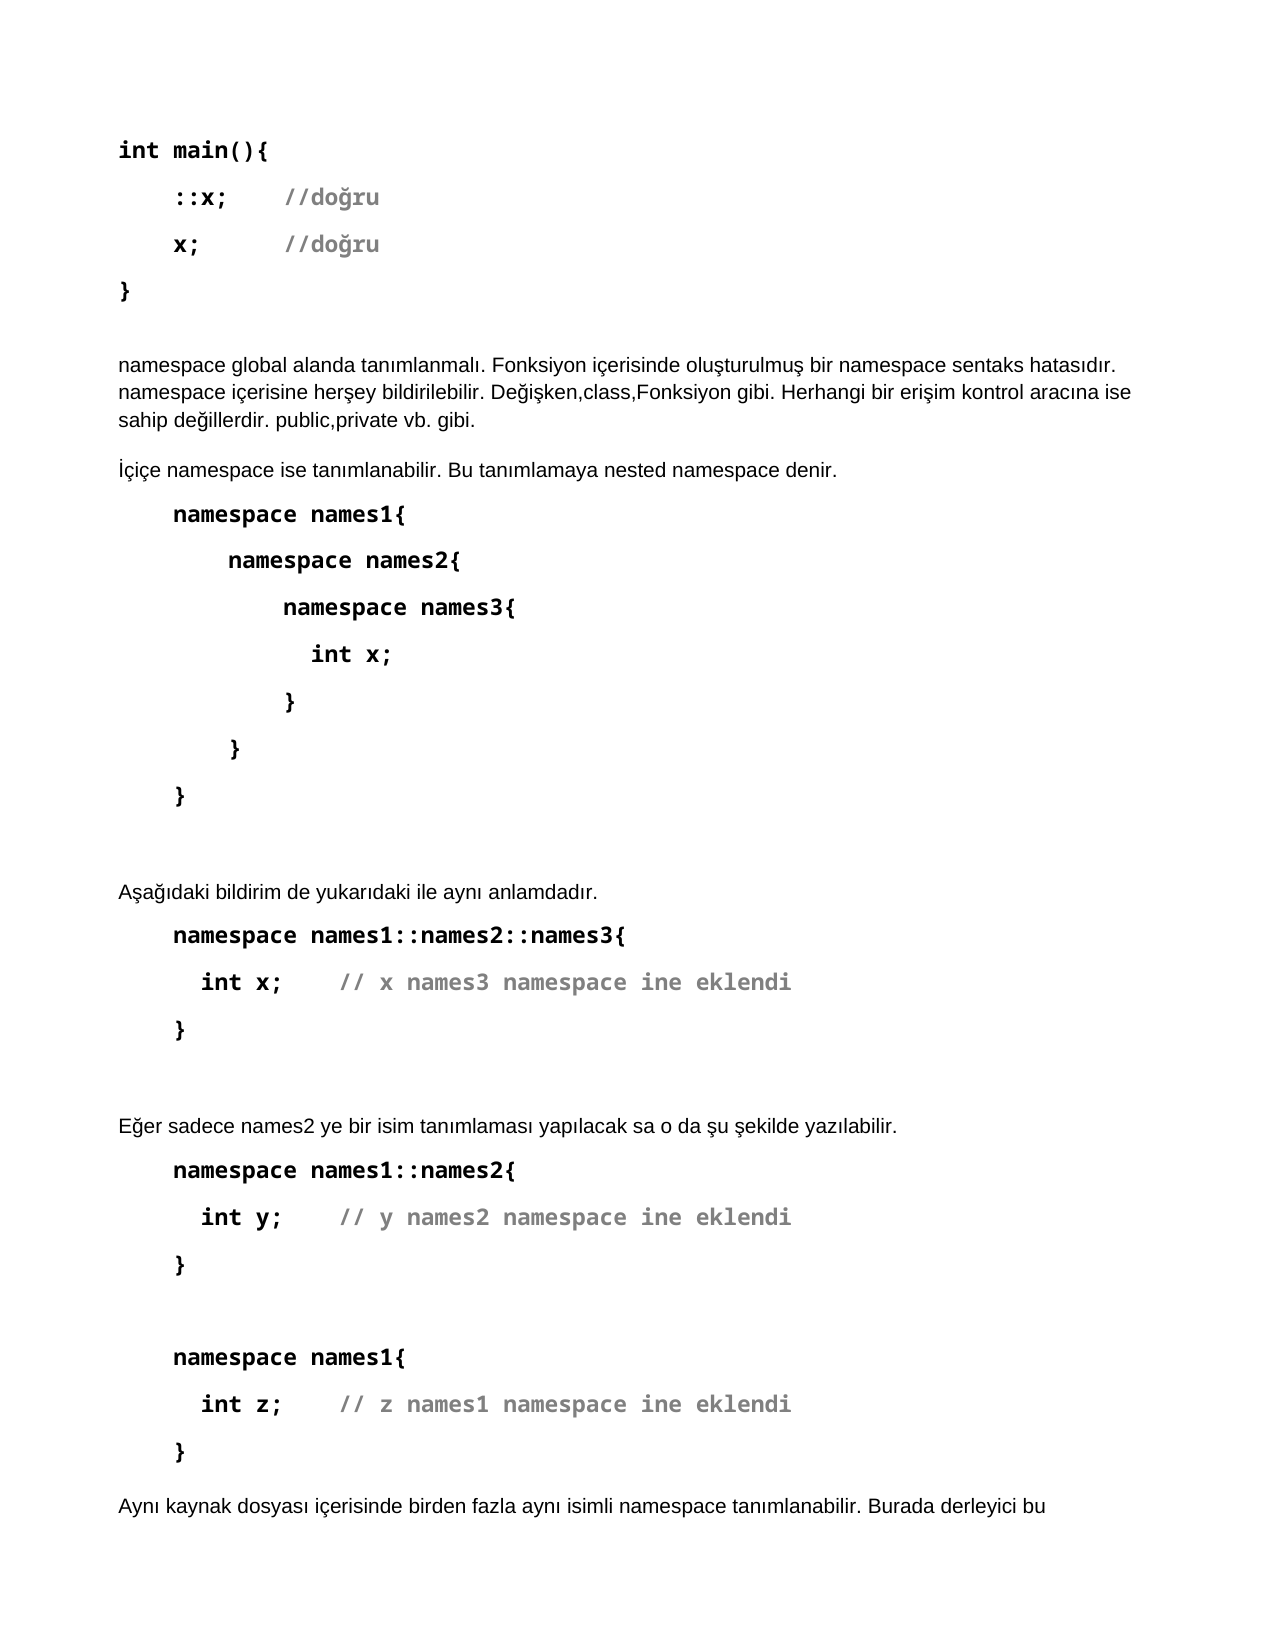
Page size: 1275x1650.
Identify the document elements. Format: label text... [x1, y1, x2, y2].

text ::x; //doğru [118, 165, 1157, 212]
text } [118, 1419, 1157, 1466]
text int y; // y names2 namespace ine eklendi [118, 1185, 1157, 1232]
text } [118, 1232, 1157, 1279]
text Eğer sadece names2 ye bir isim tanımlaması yapılacak sa o da şu şekilde yazılabilir. [118, 1091, 1157, 1138]
text int z; // z names1 namespace ine eklendi [118, 1372, 1157, 1419]
text } [118, 997, 1157, 1044]
text sahip değillerdir. public,private vb. gibi. [118, 407, 1157, 431]
text namespace names2{ [118, 529, 1157, 576]
text } [118, 716, 1157, 763]
text } [118, 259, 1157, 306]
text int main(){ [118, 118, 1157, 165]
text Aşağıdaki bildirim de yukarıdaki ile aynı anlamdadır. [118, 857, 1157, 904]
text namespace names1::names2{ [118, 1138, 1157, 1185]
text namespace names1{ [118, 1326, 1157, 1372]
text int x; [118, 622, 1157, 669]
text namespace names1::names2::names3{ [118, 904, 1157, 951]
text namespace names3{ [118, 576, 1157, 622]
text int x; // x names3 namespace ine eklendi [118, 951, 1157, 997]
text İçiçe namespace ise tanımlanabilir. Bu tanımlamaya nested namespace denir. [118, 435, 1157, 482]
text Aynı kaynak dosyası içerisinde birden fazla aynı isimli namespace tanımlanabilir. Burada derleyici bu [118, 1494, 1157, 1518]
text namespace global alanda tanımlanmalı. Fonksiyon içerisinde oluşturulmuş bir namespace sentaks hatasıdır. [118, 352, 1157, 376]
text x; //doğru [118, 212, 1157, 259]
text } [118, 763, 1157, 810]
text namespace names1{ [118, 482, 1157, 529]
text } [118, 669, 1157, 716]
text namespace içerisine herşey bildirilebilir. Değişken,class,Fonksiyon gibi. Herhangi bir erişim kontrol aracına ise [118, 380, 1157, 404]
